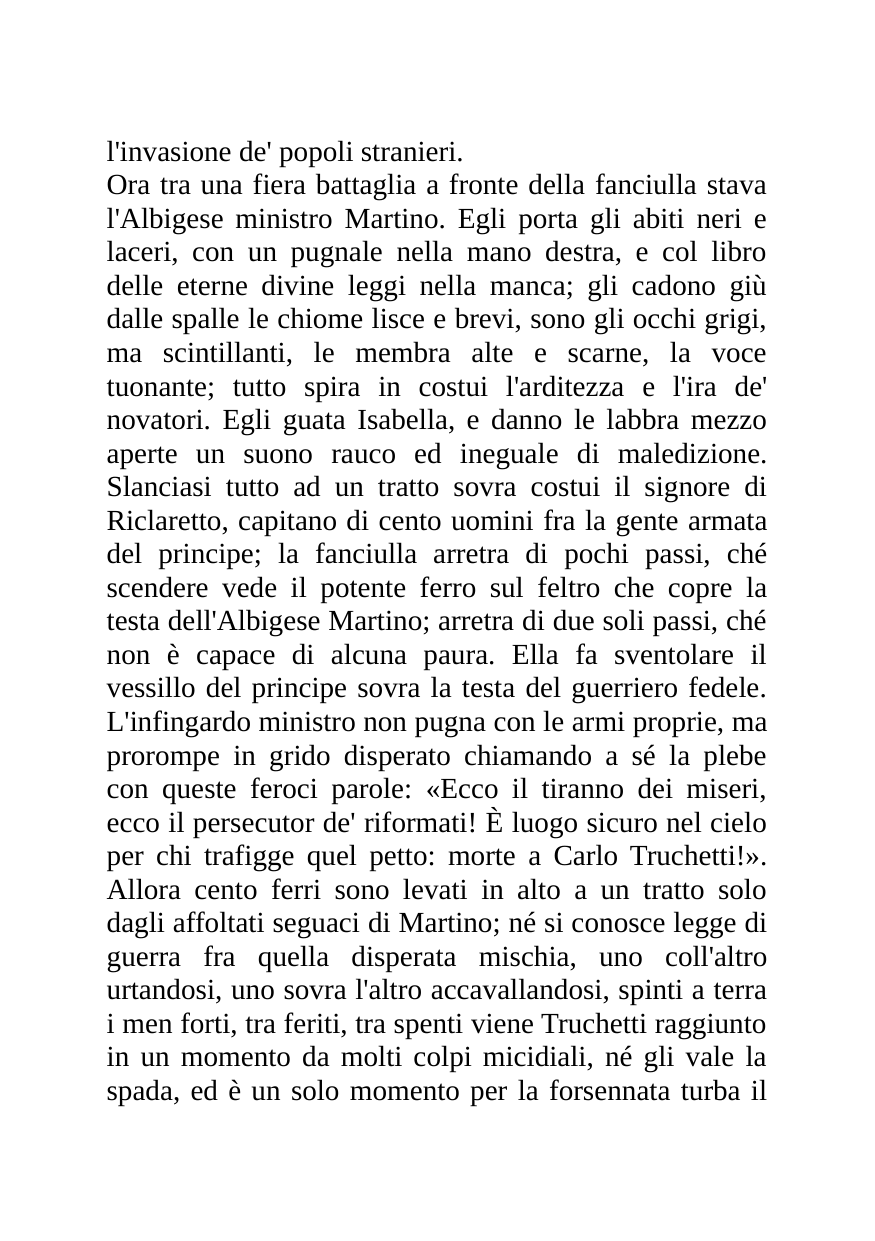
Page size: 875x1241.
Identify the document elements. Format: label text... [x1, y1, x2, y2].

text Ora tra una fiera battaglia a fronte della fanciulla stava l'Albigese ministro Martino. Egli porta gli abiti neri e laceri, con un pugnale nella mano destra, e col libro delle eterne divine leggi nella manca; gli cadono giù dalle spalle le chiome lisce e brevi, sono gli occhi grigi, ma scintillanti, le membra alte e scarne, la voce tuonante; tutto spira in costui l'arditezza e l'ira de' novatori. Egli guata Isabella, e danno le labbra mezzo aperte un suono rauco ed ineguale di maledizione. Slanciasi tutto ad un tratto sovra costui il signore di Riclaretto, capitano di cento uomini fra la gente armata del principe; la fanciulla arretra di pochi passi, ché scendere vede il potente ferro sul feltro che copre la testa dell'Albigese Martino; arretra di due soli passi, ché non è capace di alcuna paura. Ella fa sventolare il vessillo del principe sovra la testa del guerriero fedele. L'infingardo ministro non pugna con le armi proprie, ma prorompe in grido disperato chiamando a sé la plebe con queste feroci parole: «Ecco il tiranno dei miseri, ecco il persecutor de' riformati! È luogo sicuro nel cielo per chi trafigge quel petto: morte a Carlo Truchetti!». Allora cento ferri sono levati in alto a un tratto solo dagli affoltati seguaci di Martino; né si conosce legge di guerra fra quella disperata mischia, uno coll'altro urtandosi, uno sovra l'altro accavallandosi, spinti a terra i men forti, tra feriti, tra spenti viene Truchetti raggiunto in un momento da molti colpi micidiali, né gli vale la spada, ed è un solo momento per la forsennata turba il [106, 167, 768, 1107]
text l'invasione de' popoli stranieri. [106, 134, 768, 167]
